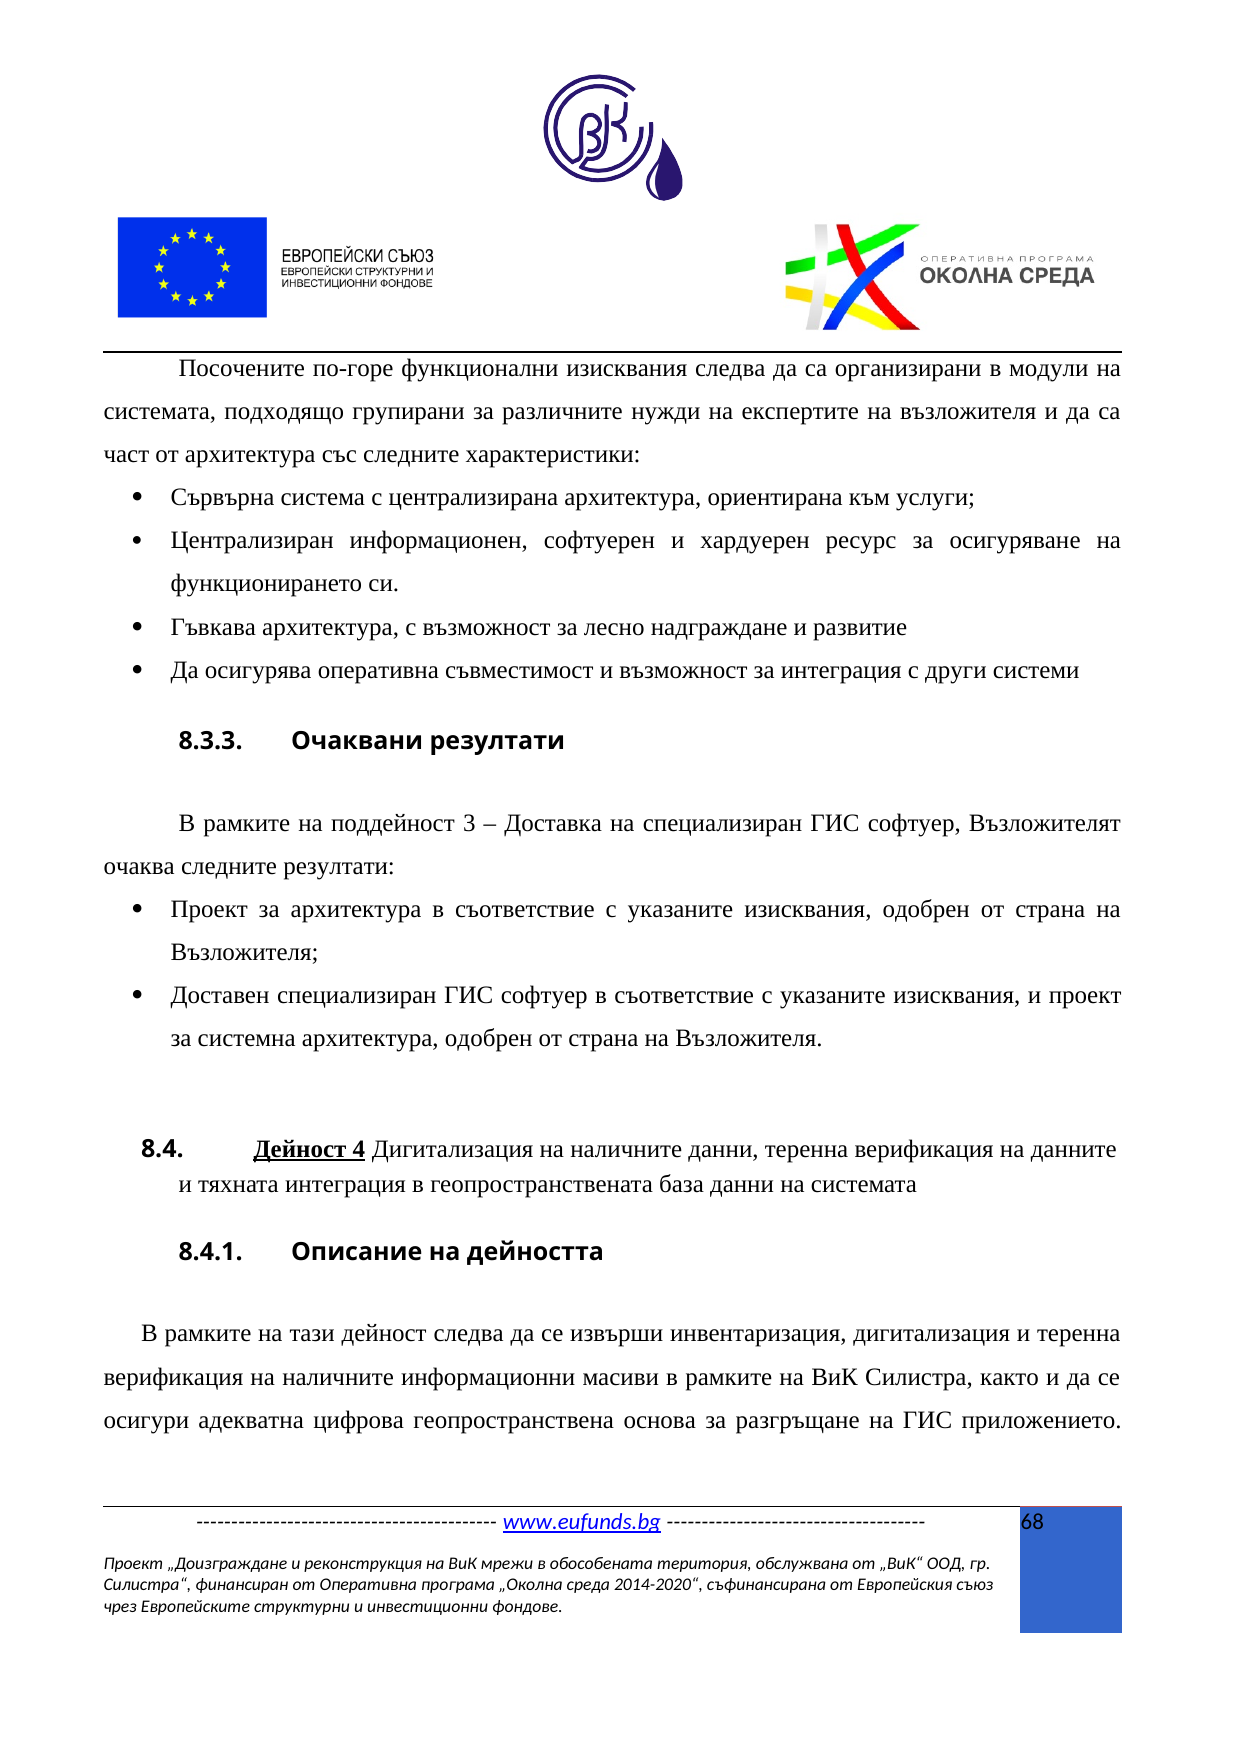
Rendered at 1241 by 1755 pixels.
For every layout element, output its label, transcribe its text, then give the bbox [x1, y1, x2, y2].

text Посочените по-горе функционални изисквания следва да са организирани в модули на системата, подходящо групирани за различните нужди на експертите на възложителя и да са част от архитектура със следните характеристики: [103, 353, 1122, 468]
text В рамките на тази дейност следва да се извърши инвентаризация, дигитализация и теренна верификация на наличните информационни масиви в рамките на ВиК Силистра, както и да се осигури адекватна цифрова геопространствена основа за разгръщане на ГИС приложението. [103, 1318, 1122, 1433]
list Да осигурява оперативна съвместимост и възможност за интеграция с други системи [133, 655, 1122, 683]
list Проект за архитектура в съответствие с указаните изисквания, одобрен от страна на Възложителя; [133, 894, 1122, 966]
subtitle Дейност 4 Дигитализация на наличните данни, теренна верификация на данните и тяхната интеграция в геопространствената база данни на системата [141, 1131, 1122, 1198]
list Гъвкава архитектура, с възможност за лесно надграждане и развитие [133, 612, 1122, 640]
text В рамките на поддейност 3 – Доставка на специализиран ГИС софтуер, Възложителят очаква следните резултати: [103, 808, 1122, 880]
list Централизиран информационен, софтуерен и хардуерен ресурс за осигуряване на функционирането си. [133, 525, 1122, 597]
list Доставен специализиран ГИС софтуер в съответствие с указаните изисквания, и проект за системна архитектура, одобрен от страна на Възложителя. [133, 980, 1122, 1052]
subtitle Очаквани резултати [178, 723, 1122, 757]
subtitle Описание на дейността [178, 1234, 1122, 1268]
list Сървърна система с централизирана архитектура, ориентирана към услуги; [133, 482, 1122, 511]
